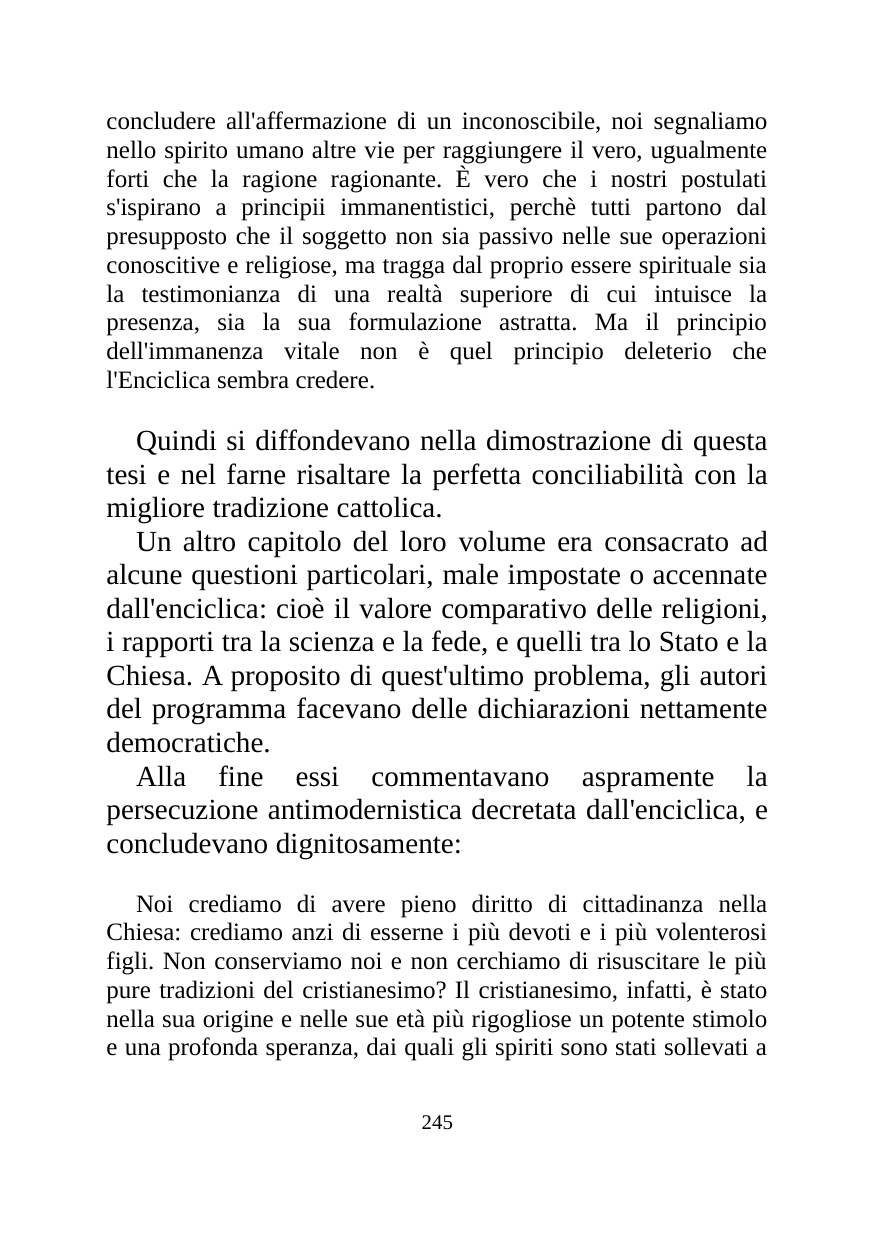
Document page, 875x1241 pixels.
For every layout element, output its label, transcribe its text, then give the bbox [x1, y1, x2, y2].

text concludere all'affermazione di un inconoscibile, noi segnaliamo nello spirito umano altre vie per raggiungere il vero, ugualmente forti che la ragione ragionante. È vero che i nostri postulati s'ispirano a principii immanentistici, perchè tutti partono dal presupposto che il soggetto non sia passivo nelle sue operazioni conoscitive e religiose, ma tragga dal proprio essere spirituale sia la testimonianza di una realtà superiore di cui intuisce la presenza, sia la sua formulazione astratta. Ma il principio dell'immanenza vitale non è quel principio deleterio che l'Enciclica sembra credere. [106, 106, 768, 394]
text Un altro capitolo del loro volume era consacrato ad alcune questioni particolari, male impostate o accennate dall'enciclica: cioè il valore comparativo delle religioni, i rapporti tra la scienza e la fede, e quelli tra lo Stato e la Chiesa. A proposito di quest'ultimo problema, gli autori del programma facevano delle dichiarazioni nettamente democratiche. [106, 524, 768, 759]
text Quindi si diffondevano nella dimostrazione di questa tesi e nel farne risaltare la perfetta conciliabilità con la migliore tradizione cattolica. [106, 423, 768, 524]
text Alla fine essi commentavano aspramente la persecuzione antimodernistica decretata dall'enciclica, e concludevano dignitosamente: [106, 759, 768, 859]
text Noi crediamo di avere pieno diritto di cittadinanza nella Chiesa: crediamo anzi di esserne i più devoti e i più volenterosi figli. Non conserviamo noi e non cerchiamo di risuscitare le più pure tradizioni del cristianesimo? Il cristianesimo, infatti, è stato nella sua origine e nelle sue età più rigogliose un potente stimolo e una profonda speranza, dai quali gli spiriti sono stati sollevati a [106, 889, 768, 1061]
